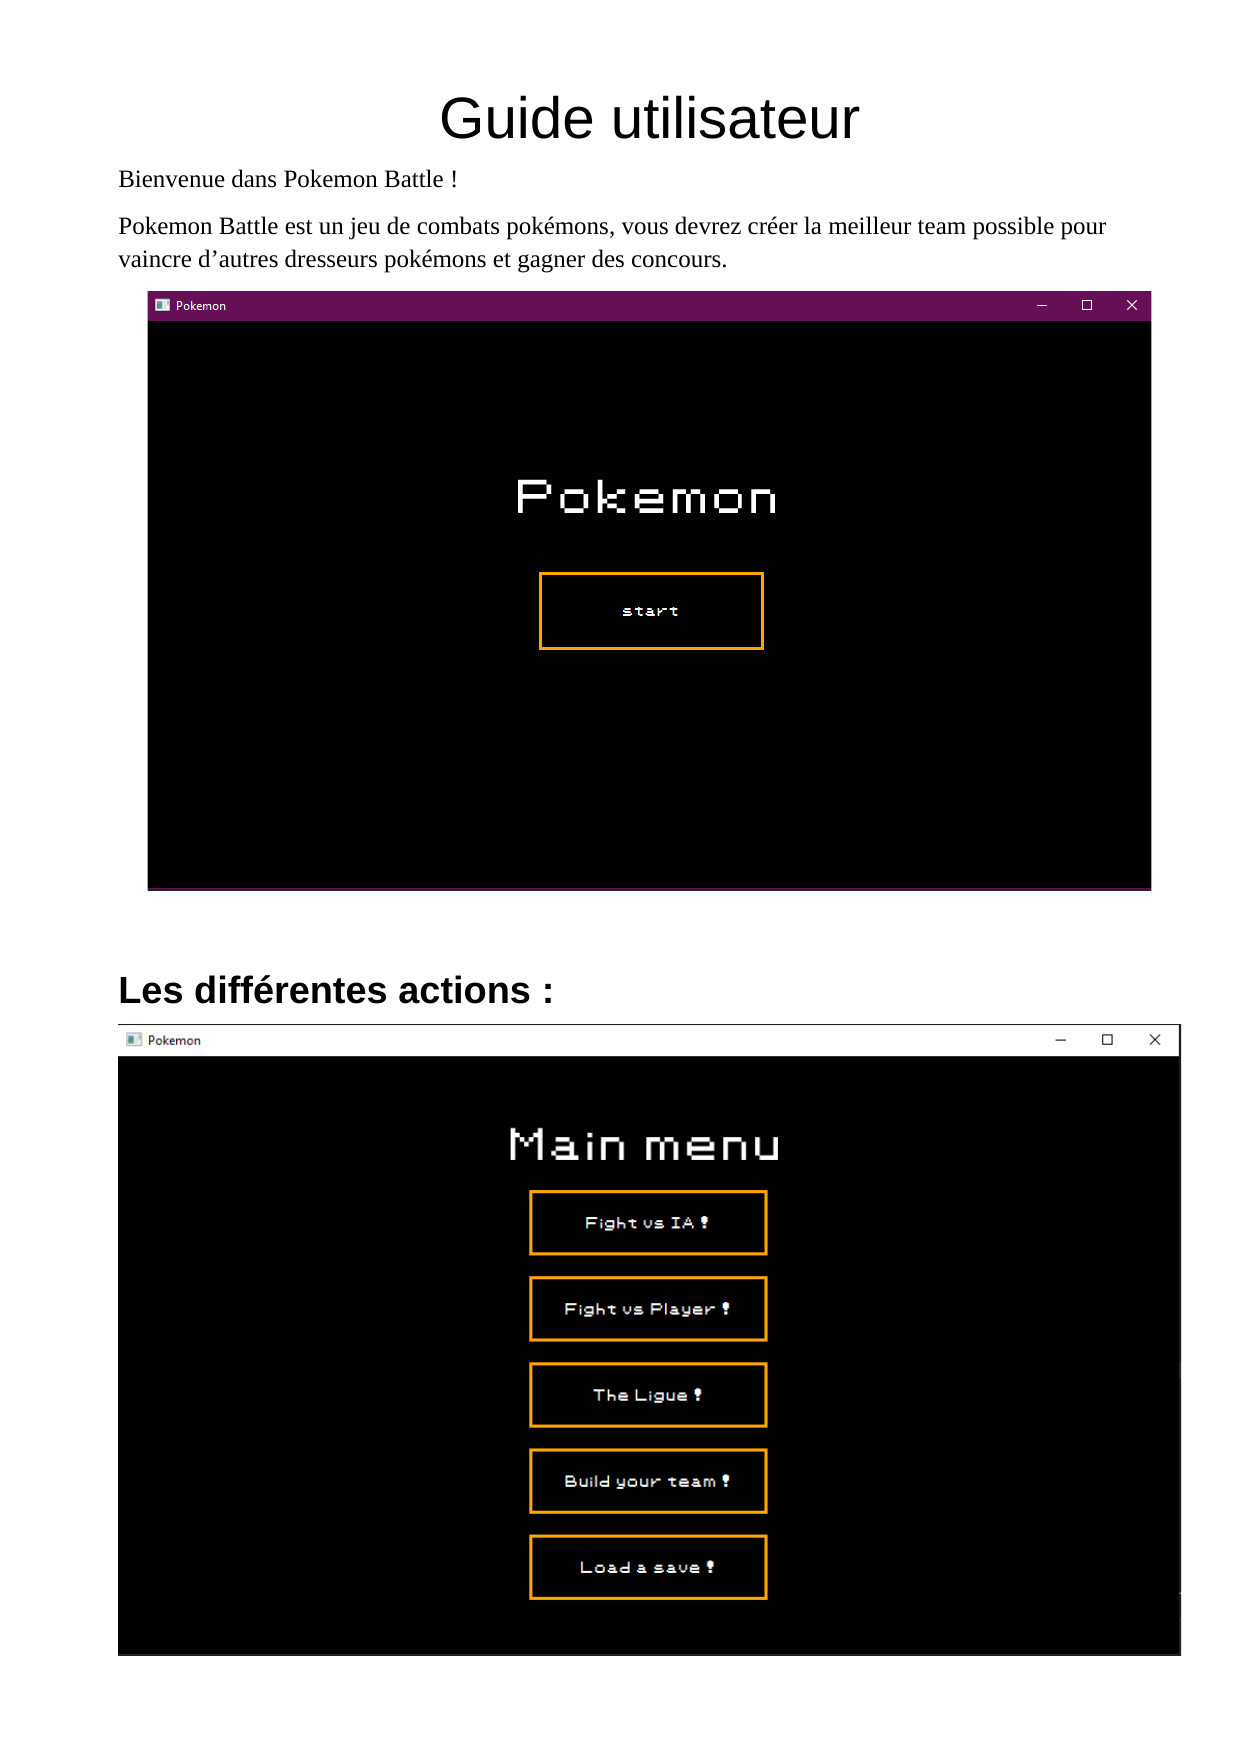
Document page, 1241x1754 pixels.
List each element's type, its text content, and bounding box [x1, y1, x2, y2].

picture [147, 291, 1152, 891]
picture [118, 1024, 1182, 1656]
title Guide utilisateur [118, 84, 1181, 151]
subtitle Les différentes actions : [118, 968, 1181, 1012]
text Pokemon Battle est un jeu de combats pokémons, vous devrez créer la meilleur team possible pour vaincre d’autres dresseurs pokémons et gagner des concours. [118, 211, 1181, 273]
text Bienvenue dans Pokemon Battle ! [118, 164, 1181, 192]
